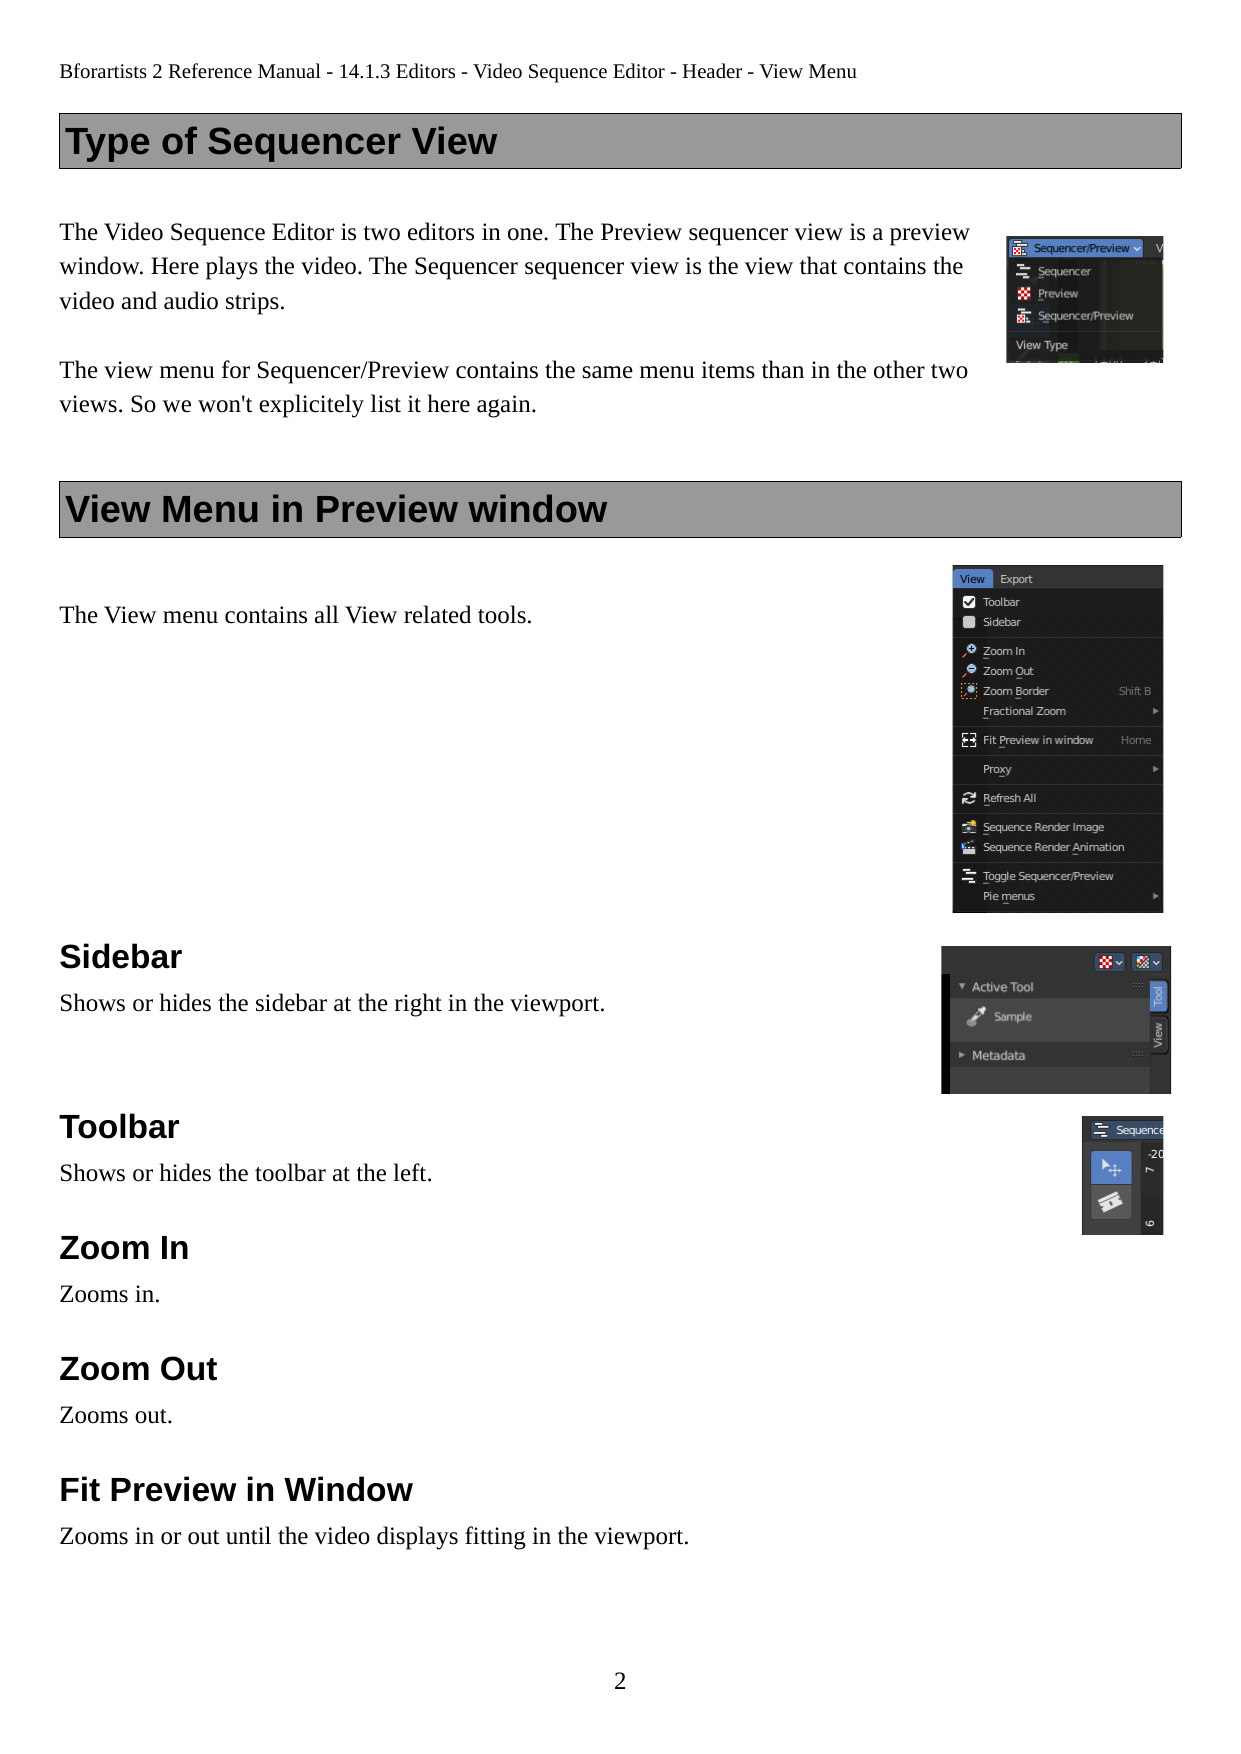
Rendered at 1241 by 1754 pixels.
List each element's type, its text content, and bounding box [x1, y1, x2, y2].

picture [1006, 236, 1164, 363]
picture [1080, 1116, 1164, 1235]
subtitle Sidebar [59, 937, 1181, 976]
text Shows or hides the sidebar at the right in the viewport. [59, 988, 941, 1017]
subtitle Zoom In [59, 1228, 1181, 1267]
text The view menu for Sequencer/Preview contains the same menu items than in the other two views. So we won't explicitely list it here again. [59, 355, 1181, 418]
text Zooms in or out until the video displays fitting in the viewport. [59, 1521, 1181, 1550]
text Zooms out. [59, 1400, 1181, 1429]
text Shows or hides the toolbar at the left. [59, 1158, 1080, 1187]
picture [941, 946, 1172, 1094]
table_header Type of Sequencer View [60, 114, 1181, 168]
subtitle Toolbar [59, 1107, 1181, 1146]
text The View menu contains all View related tools. [59, 600, 952, 629]
picture [952, 565, 1164, 913]
subtitle Fit Preview in Window [59, 1470, 1181, 1509]
subtitle Zoom Out [59, 1349, 1181, 1388]
text The Video Sequence Editor is two editors in one. The Preview sequencer view is a preview window. Here plays the video. The Sequencer sequencer view is the view that contains the video and audio strips. [59, 217, 1181, 315]
text Zooms in. [59, 1279, 1181, 1308]
table_header View Menu in Preview window [60, 482, 1181, 537]
